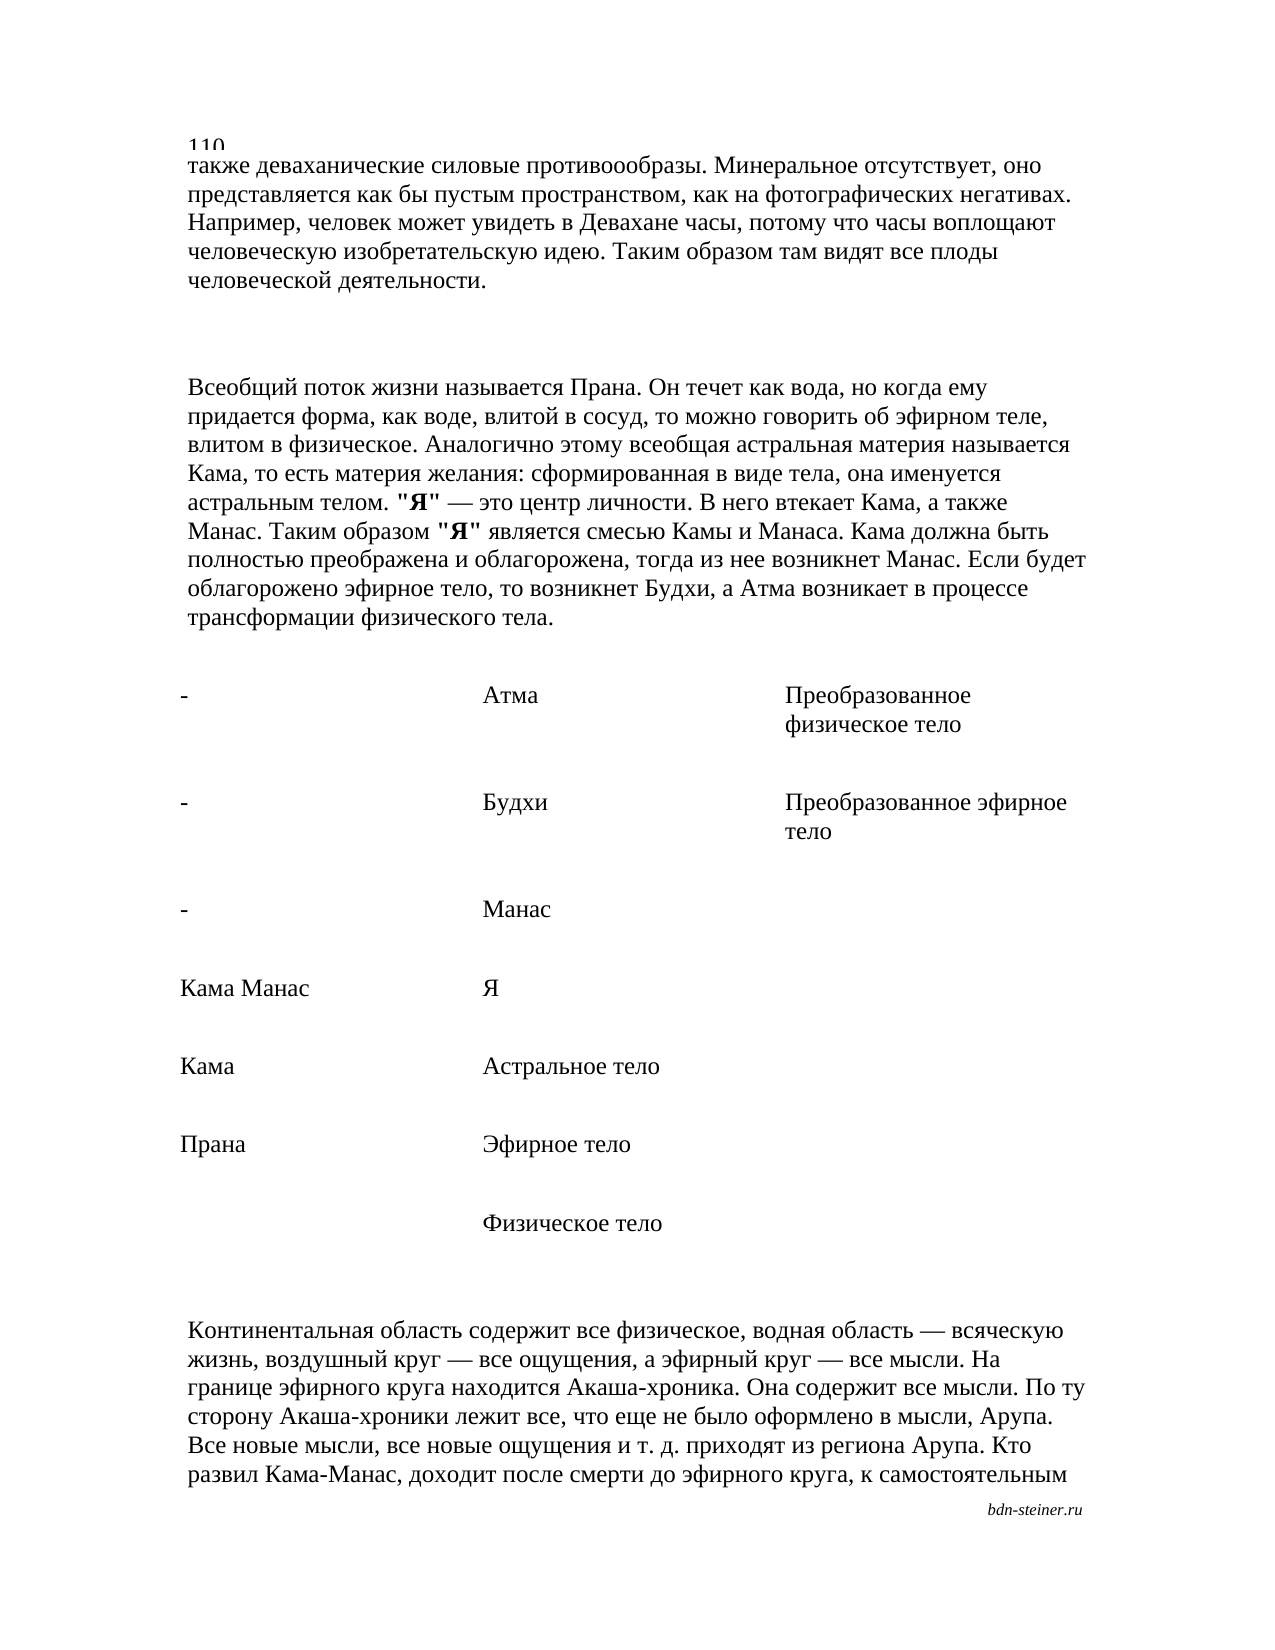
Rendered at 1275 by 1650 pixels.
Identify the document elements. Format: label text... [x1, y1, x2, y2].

table_cell Кама Манас [180, 963, 482, 1041]
table_cell Кама [180, 1041, 482, 1119]
table_cell Манас [482, 884, 785, 962]
table_header Преобразованное физическое тело [785, 670, 1087, 777]
text Континентальная область содержит все физическое, водная область — всяческую жизнь, воздушный круг — все ощущения, а эфирный круг — все мысли. На границе эфирного круга находится Акаша-хроника. Она содержит все мысли. По ту сторону Акаша-хроники лежит все, что еще не было оформлено в мысли, Арупа. Все новые мысли, все новые ощущения и т. д. приходят из региона Арупа. Кто развил Кама-Манас, доходит после смерти до эфирного круга, к самостоятельным [187, 1315, 1087, 1487]
table_cell Преобразованное эфирное тело [785, 777, 1087, 884]
table_cell [785, 1041, 1087, 1119]
table_header - [180, 670, 482, 777]
table_cell [785, 1119, 1087, 1197]
table_cell Прана [180, 1119, 482, 1197]
text Всеобщий поток жизни называется Прана. Он течет как вода, но когда ему придается форма, как воде, влитой в сосуд, то можно говорить об эфирном теле, влитом в физическое. Аналогично этому всеобщая астральная материя называется Кама, то есть материя желания: сформированная в виде тела, она именуется астральным телом. "Я" — это центр личности. В него втекает Кама, а также Манас. Таким образом "Я" является смесью Камы и Манаса. Кама должна быть полностью преображена и облагорожена, тогда из нее возникнет Манас. Если будет облагорожено эфирное тело, то возникнет Будхи, а Атма возникает в процессе трансформации физического тела. [187, 372, 1087, 631]
table_cell [785, 884, 1087, 962]
table_cell Астральное тело [482, 1041, 785, 1119]
table_cell Будхи [482, 777, 785, 884]
table_cell Я [482, 963, 785, 1041]
table_cell [180, 1198, 482, 1276]
table_header Атма [482, 670, 785, 777]
table_cell [785, 1198, 1087, 1276]
table_cell - [180, 777, 482, 884]
table_cell Эфирное тело [482, 1119, 785, 1197]
table_cell Физическое тело [482, 1198, 785, 1276]
table_cell [785, 963, 1087, 1041]
text также деваханические силовые противоообразы. Минеральное отсутствует, оно представляется как бы пустым пространством, как на фотографических негативах. Например, человек может увидеть в Девахане часы, потому что часы воплощают человеческую изобретательскую идею. Таким образом там видят все плоды человеческой деятельности. [187, 150, 1087, 294]
table_cell - [180, 884, 482, 962]
